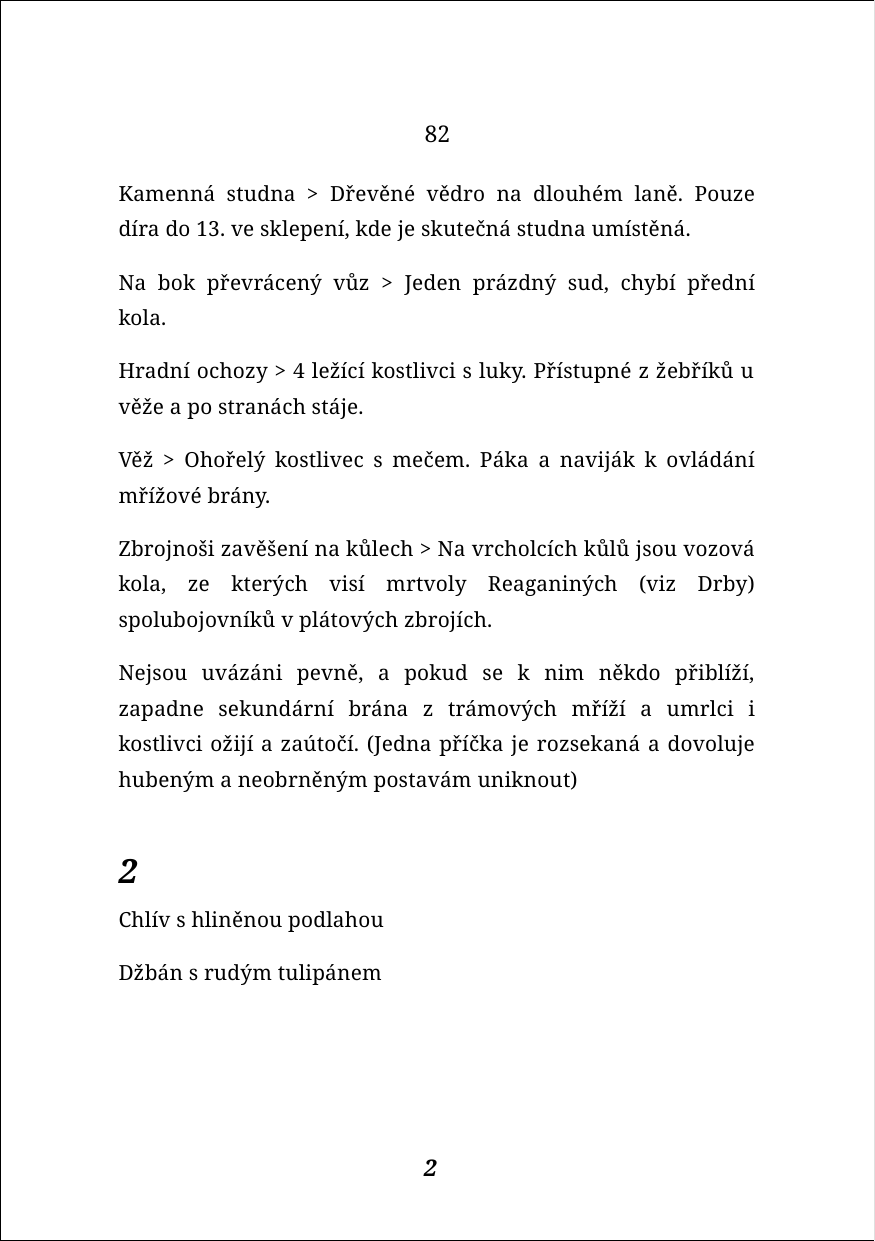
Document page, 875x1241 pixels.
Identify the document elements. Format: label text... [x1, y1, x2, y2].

text Džbán s rudým tulipánem [118, 958, 756, 986]
text Zbrojnoši zavěšení na kůlech > Na vrcholcích kůlů jsou vozová kola, ze kterých visí mrtvoly Reaganiných (viz Drby) spolubojovníků v plátových zbrojích. [118, 534, 756, 633]
text Hradní ochozy > 4 ležící kostlivci s luky. Přístupné z žebříků u věže a po stranách stáje. [118, 356, 756, 420]
subtitle 2 [118, 848, 756, 893]
text Věž > Ohořelý kostlivec s mečem. Páka a naviják k ovládání mřížové brány. [118, 445, 756, 509]
text Na bok převrácený vůz > Jeden prázdný sud, chybí přední kola. [118, 268, 756, 332]
text Chlív s hliněnou podlahou [118, 905, 756, 933]
text Kamenná studna > Dřevěné vědro na dlouhém laně. Pouze díra do 13. ve sklepení, kde je skutečná studna umístěná. [118, 179, 756, 243]
text Nejsou uvázáni pevně, a pokud se k nim někdo přiblíží, zapadne sekundární brána z trámových mříží a umrlci i kostlivci ožijí a zaútočí. (Jedna příčka je rozsekaná a dovoluje hubeným a neobrněným postavám uniknout) [118, 658, 756, 793]
